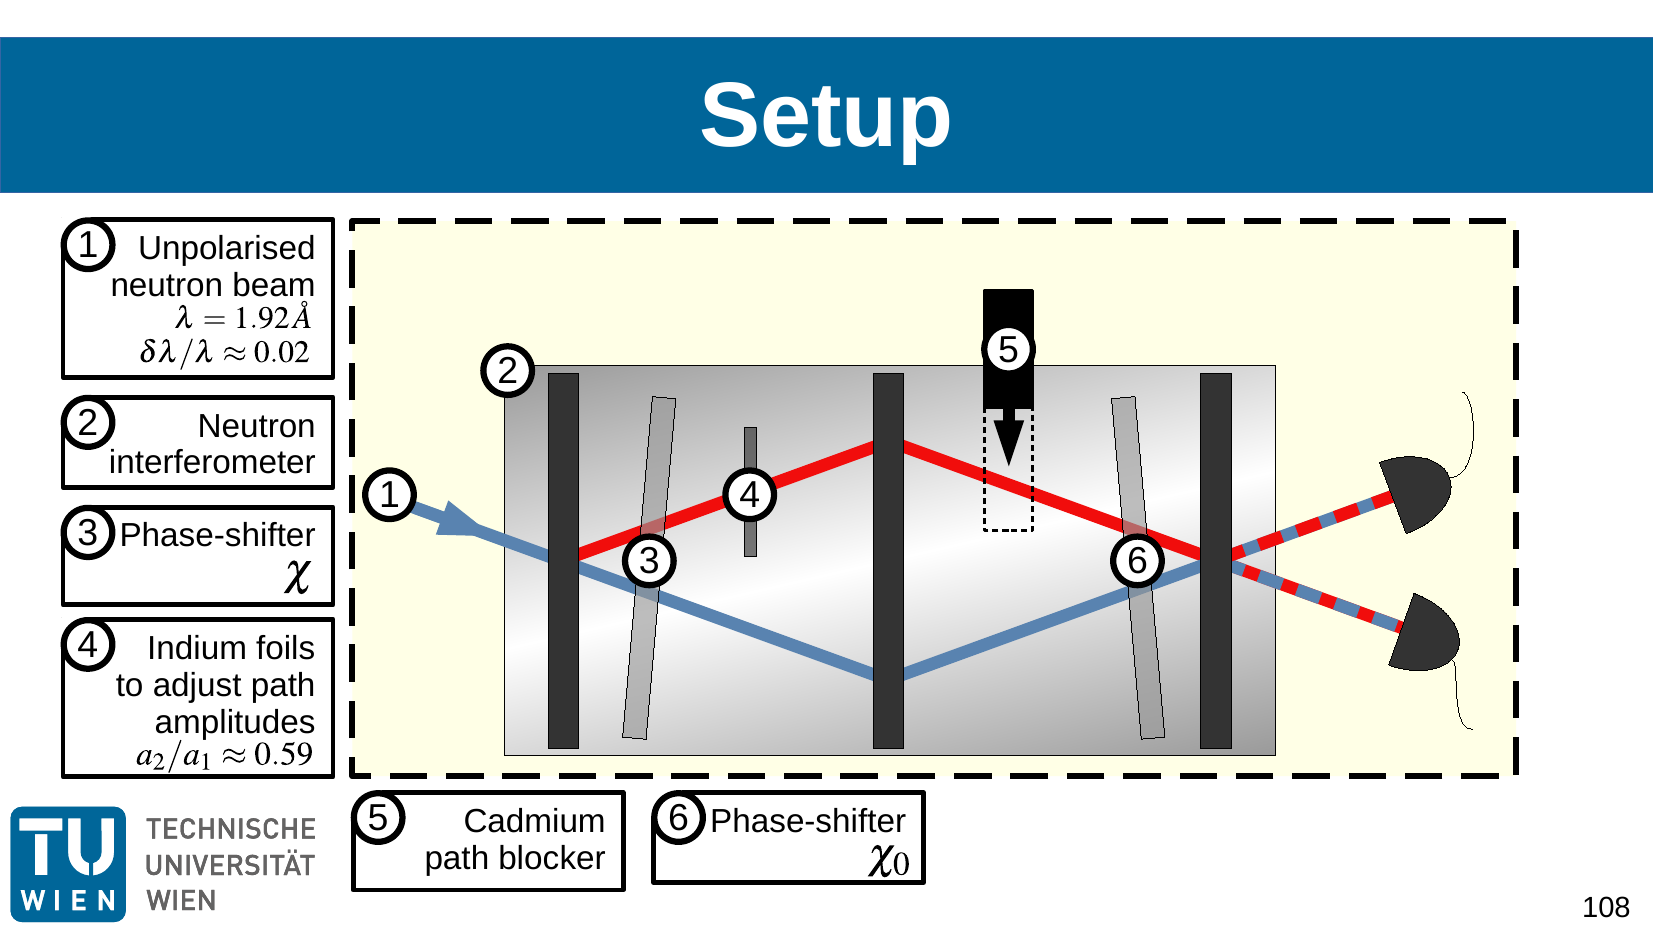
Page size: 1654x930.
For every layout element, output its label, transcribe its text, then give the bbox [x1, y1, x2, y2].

title Setup [0, 37, 1653, 193]
text_box 3 [63, 507, 113, 558]
text_box 4 [725, 470, 775, 520]
text_box Cadmium path blocker [353, 792, 624, 890]
text_box Phase-shifter [63, 507, 334, 605]
text_box [652, 791, 680, 816]
picture [134, 737, 313, 778]
text_box 4 [63, 620, 113, 669]
text_box 2 [63, 397, 113, 447]
text_box [62, 396, 90, 421]
text_box 3 [625, 536, 674, 586]
text_box 6 [1113, 536, 1162, 586]
text_box [352, 221, 1517, 777]
picture [271, 551, 319, 602]
text_box Unpolarised neutron beam [63, 219, 334, 378]
text_box [62, 506, 90, 531]
text_box Phase-shifter [653, 792, 924, 883]
picture [135, 297, 316, 374]
text_box [352, 791, 380, 816]
text_box Indium foils to adjust path amplitudes [63, 619, 334, 777]
text_box 2 [483, 346, 532, 395]
text_box 1 [63, 220, 113, 270]
text_box [62, 619, 90, 644]
text_box 6 [654, 793, 703, 842]
text_box 1 [365, 470, 414, 520]
text_box Neutron interferometer [63, 397, 334, 488]
text_box 5 [353, 793, 403, 842]
text_box [62, 219, 90, 244]
text_box 5 [984, 324, 1033, 374]
picture [865, 840, 915, 885]
